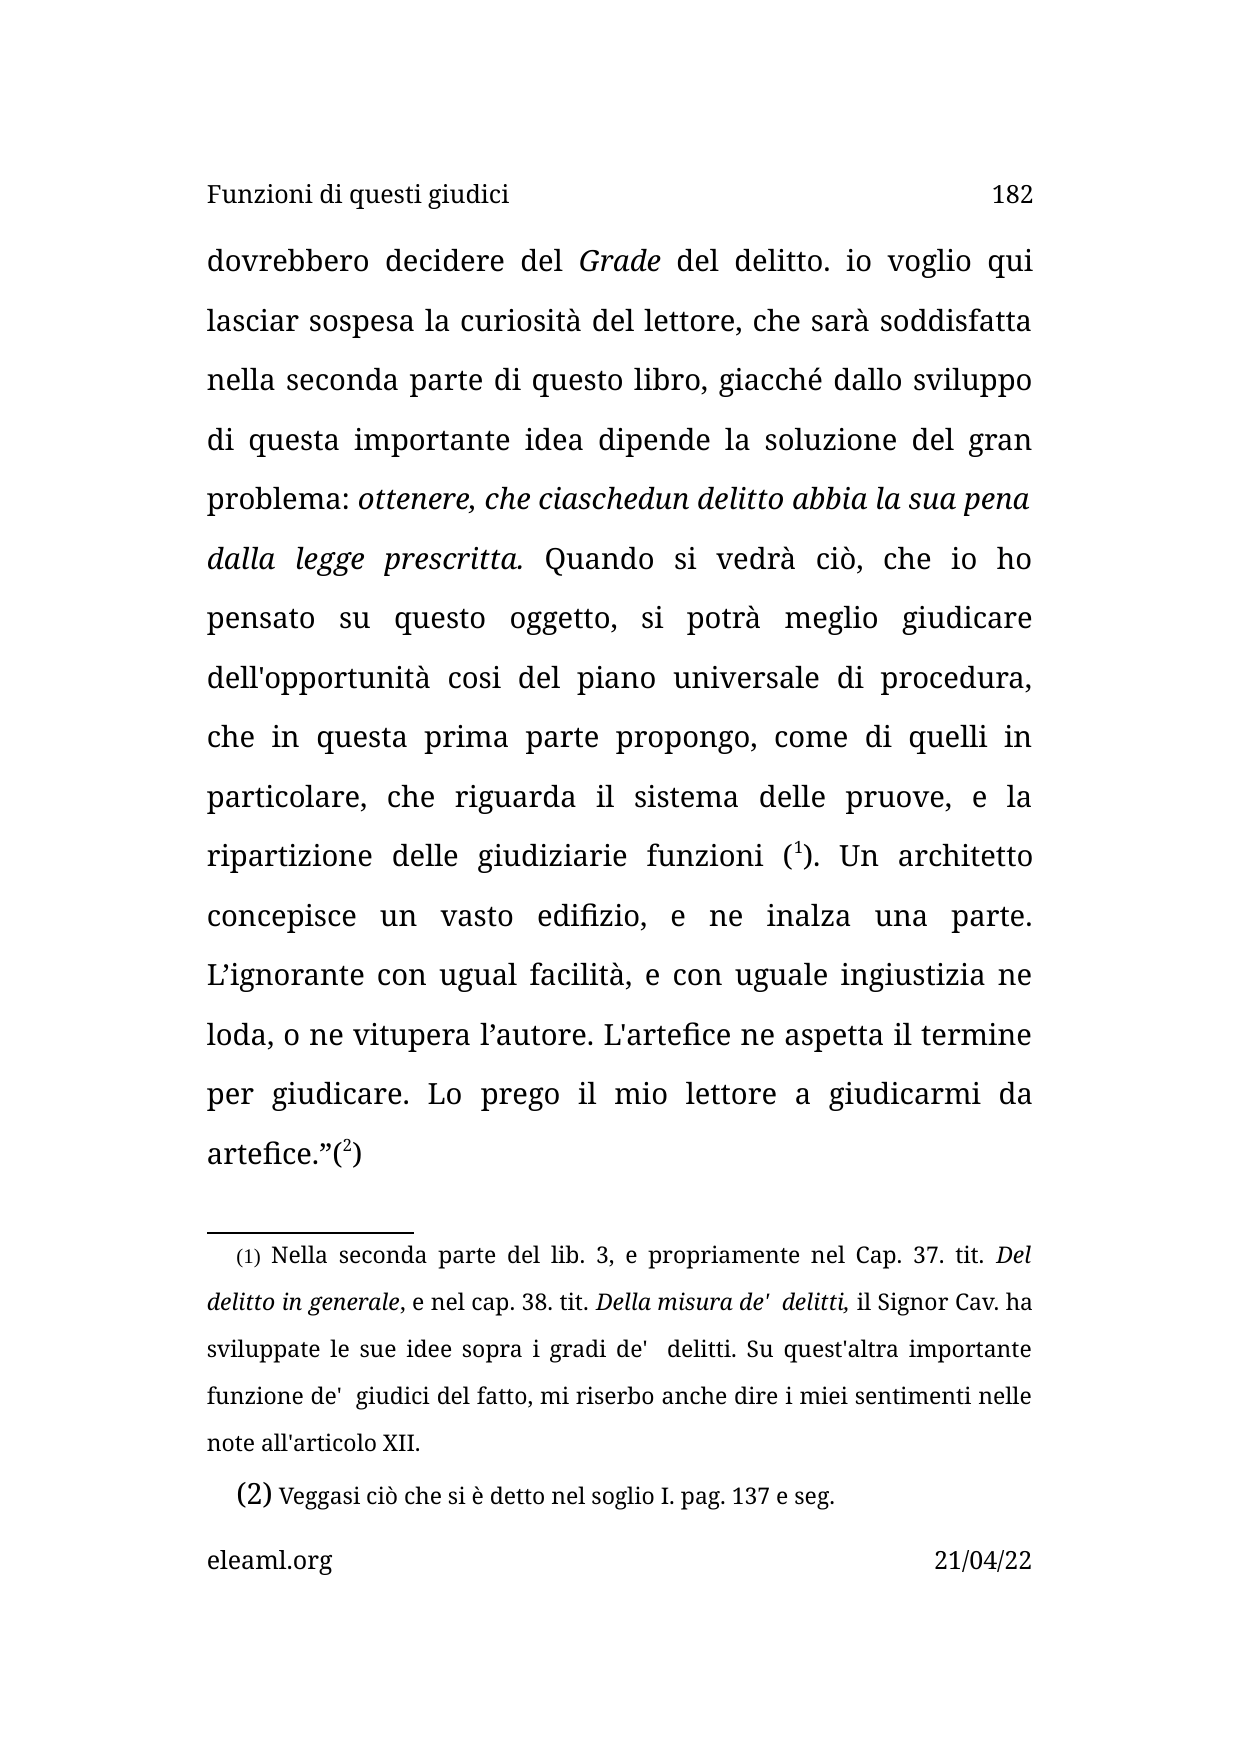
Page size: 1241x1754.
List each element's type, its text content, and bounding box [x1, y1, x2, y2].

text Veggasi ciò che si è detto nel soglio I. pag. 137 e seg. [207, 1473, 1033, 1513]
text dovrebbero decidere del Grade del delitto. io voglio qui lasciar sospesa la curiosità del lettore, che sarà soddisfatta nella seconda parte di questo libro, giacché dallo sviluppo di questa importante idea dipende la soluzione del gran problema: ottenere, che ciaschedun delitto abbia la sua pena dalla legge prescritta. Quando si vedrà ciò, che io ho pensato su questo oggetto, si potrà meglio giudicare dell'opportunità cosi del piano universale di procedura, che in questa prima parte propongo, come di quelli in particolare, che riguarda il sistema delle pruove, e la ripartizione delle giudiziarie funzioni (). Un architetto concepisce un vasto edifizio, e ne inalza una parte. L’ignorante con ugual facilità, e con uguale ingiustizia ne loda, o ne vitupera l’autore. L'artefice ne aspetta il termine per giudicare. Lo prego il mio lettore a giudicarmi da artefice.”() [207, 241, 1033, 1173]
text Nella seconda parte del lib. 3, e propriamente nel Cap. 37. tit. Del delitto in generale, e nel cap. 38. tit. Della misura de' delitti, il Signor Cav. ha sviluppate le sue idee sopra i gradi de' delitti. Su quest'altra importante funzione de' giudici del fatto, mi riserbo anche dire i miei sentimenti nelle note all'articolo XII. [207, 1239, 1033, 1458]
